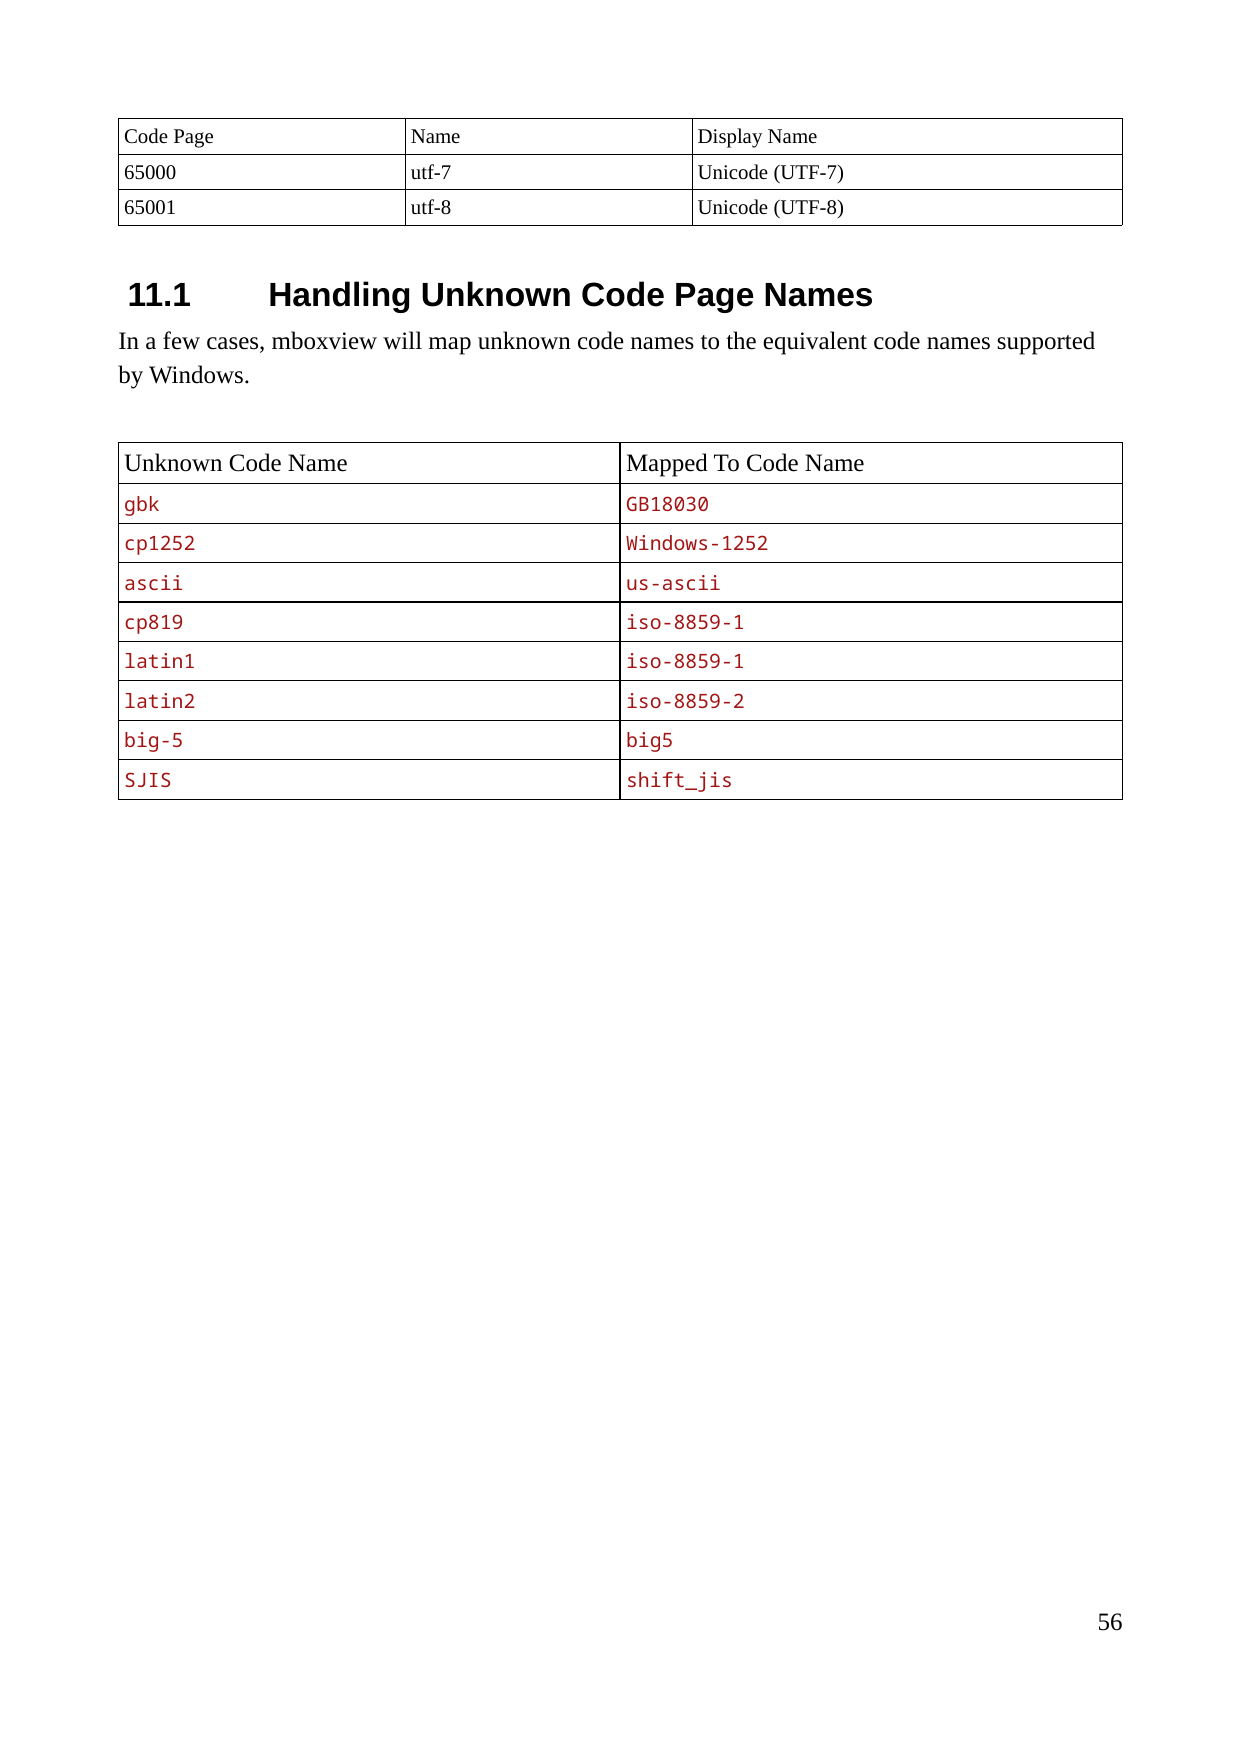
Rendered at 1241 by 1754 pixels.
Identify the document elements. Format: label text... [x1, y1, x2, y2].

table_cell 65001 [119, 190, 405, 225]
table_cell GB18030 [621, 484, 1122, 522]
table_cell iso-8859-1 [621, 642, 1122, 680]
table_cell ascii [119, 563, 619, 601]
table_cell latin1 [119, 642, 619, 680]
table_header Code Page [119, 119, 405, 154]
table_cell big5 [621, 721, 1122, 759]
table_cell iso-8859-1 [621, 603, 1122, 641]
table_cell SJIS [119, 760, 619, 799]
table_cell cp1252 [119, 524, 619, 562]
table_cell 65000 [119, 155, 405, 189]
table_cell cp819 [119, 603, 619, 641]
table_cell gbk [119, 484, 619, 522]
table_cell Unicode (UTF-8) [693, 190, 1122, 225]
subtitle Handling Unknown Code Page Names [118, 275, 1122, 313]
table_header Mapped To Code Name [621, 443, 1122, 483]
table_cell Windows-1252 [621, 524, 1122, 562]
table_cell Unicode (UTF-7) [693, 155, 1122, 189]
table_cell iso-8859-2 [621, 681, 1122, 720]
table_header Name [406, 119, 692, 154]
table_cell us-ascii [621, 563, 1122, 601]
table_cell shift_jis [621, 760, 1122, 799]
table_cell utf-7 [406, 155, 692, 189]
text In a few cases, mboxview will map unknown code names to the equivalent code names supported by Windows. [118, 326, 1122, 389]
table_cell latin2 [119, 681, 619, 720]
table_cell utf-8 [406, 190, 692, 225]
table_cell big-5 [119, 721, 619, 759]
table_header Unknown Code Name [119, 443, 619, 483]
table_header Display Name [693, 119, 1122, 154]
